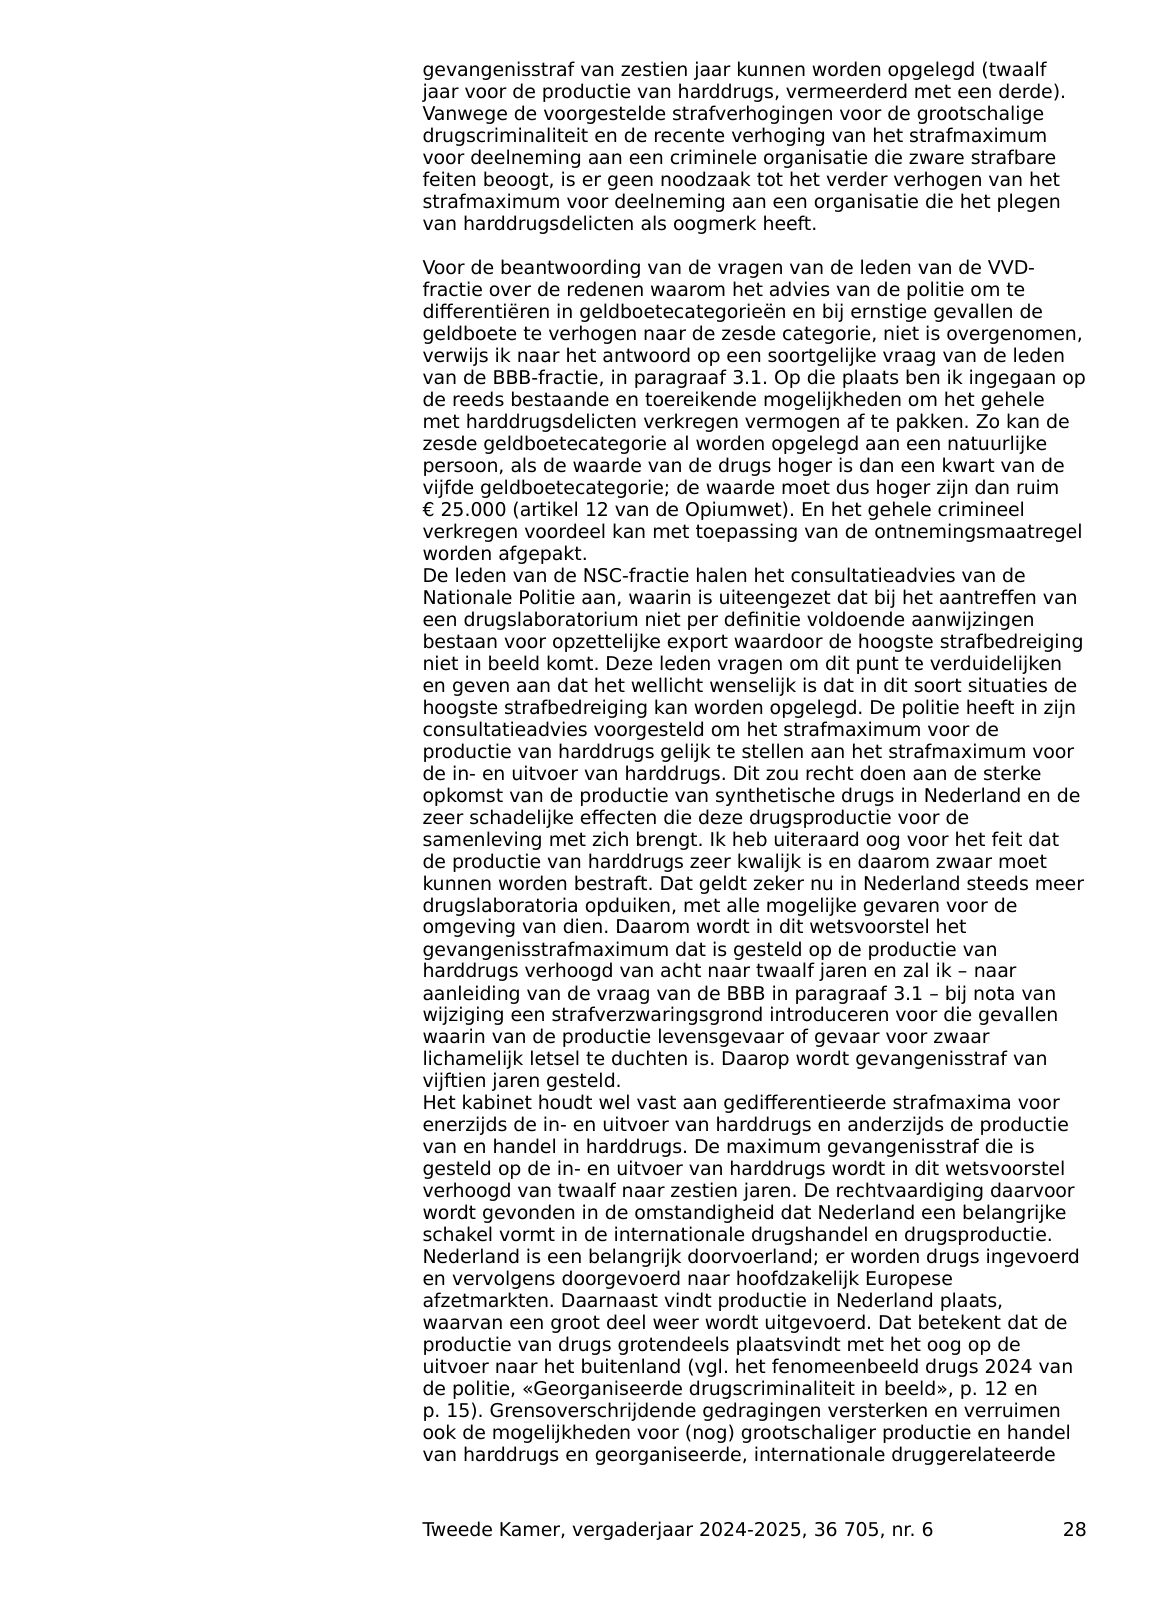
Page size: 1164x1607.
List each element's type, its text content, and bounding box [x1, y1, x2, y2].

text Voor de beantwoording van de vragen van de leden van de VVD-fractie over de redenen waarom het advies van de politie om te differentiëren in geldboetecategorieën en bij ernstige gevallen de geldboete te verhogen naar de zesde categorie, niet is overgenomen, verwijs ik naar het antwoord op een soortgelijke vraag van de leden van de BBB-fractie, in paragraaf 3.1. Op die plaats ben ik ingegaan op de reeds bestaande en toereikende mogelijkheden om het gehele met harddrugsdelicten verkregen vermogen af te pakken. Zo kan de zesde geldboetecategorie al worden opgelegd aan een natuurlijke persoon, als de waarde van de drugs hoger is dan een kwart van de vijfde geldboetecategorie; de waarde moet dus hoger zijn dan ruim € 25.000 (artikel 12 van de Opiumwet). En het gehele crimineel verkregen voordeel kan met toepassing van de ontnemingsmaatregel worden afgepakt. [422, 257, 1087, 565]
text gevangenisstraf van zestien jaar kunnen worden opgelegd (twaalf jaar voor de productie van harddrugs, vermeerderd met een derde). Vanwege de voorgestelde strafverhogingen voor de grootschalige drugscriminaliteit en de recente verhoging van het strafmaximum voor deelneming aan een criminele organisatie die zware strafbare feiten beoogt, is er geen noodzaak tot het verder verhogen van het strafmaximum voor deelneming aan een organisatie die het plegen van harddrugsdelicten als oogmerk heeft. [422, 59, 1087, 235]
text Het kabinet houdt wel vast aan gedifferentieerde strafmaxima voor enerzijds de in- en uitvoer van harddrugs en anderzijds de productie van en handel in harddrugs. De maximum gevangenisstraf die is gesteld op de in- en uitvoer van harddrugs wordt in dit wetsvoorstel verhoogd van twaalf naar zestien jaren. De rechtvaardiging daarvoor wordt gevonden in de omstandigheid dat Nederland een belangrijke schakel vormt in de internationale drugshandel en drugsproductie. Nederland is een belangrijk doorvoerland; er worden drugs ingevoerd en vervolgens doorgevoerd naar hoofdzakelijk Europese afzetmarkten. Daarnaast vindt productie in Nederland plaats, waarvan een groot deel weer wordt uitgevoerd. Dat betekent dat de productie van drugs grotendeels plaatsvindt met het oog op de uitvoer naar het buitenland (vgl. het fenomeenbeeld drugs 2024 van de politie, «Georganiseerde drugscriminaliteit in beeld», p. 12 en p. 15). Grensoverschrijdende gedragingen versterken en verruimen ook de mogelijkheden voor (nog) grootschaliger productie en handel van harddrugs en georganiseerde, internationale druggerelateerde [422, 1092, 1087, 1466]
text De leden van de NSC-fractie halen het consultatieadvies van de Nationale Politie aan, waarin is uiteengezet dat bij het aantreffen van een drugslaboratorium niet per definitie voldoende aanwijzingen bestaan voor opzettelijke export waardoor de hoogste strafbedreiging niet in beeld komt. Deze leden vragen om dit punt te verduidelijken en geven aan dat het wellicht wenselijk is dat in dit soort situaties de hoogste strafbedreiging kan worden opgelegd. De politie heeft in zijn consultatieadvies voorgesteld om het strafmaximum voor de productie van harddrugs gelijk te stellen aan het strafmaximum voor de in- en uitvoer van harddrugs. Dit zou recht doen aan de sterke opkomst van de productie van synthetische drugs in Nederland en de zeer schadelijke effecten die deze drugsproductie voor de samenleving met zich brengt. Ik heb uiteraard oog voor het feit dat de productie van harddrugs zeer kwalijk is en daarom zwaar moet kunnen worden bestraft. Dat geldt zeker nu in Nederland steeds meer drugslaboratoria opduiken, met alle mogelijke gevaren voor de omgeving van dien. Daarom wordt in dit wetsvoorstel het gevangenisstrafmaximum dat is gesteld op de productie van harddrugs verhoogd van acht naar twaalf jaren en zal ik – naar aanleiding van de vraag van de BBB in paragraaf 3.1 – bij nota van wijziging een strafverzwaringsgrond introduceren voor die gevallen waarin van de productie levensgevaar of gevaar voor zwaar lichamelijk letsel te duchten is. Daarop wordt gevangenisstraf van vijftien jaren gesteld. [422, 565, 1087, 1092]
